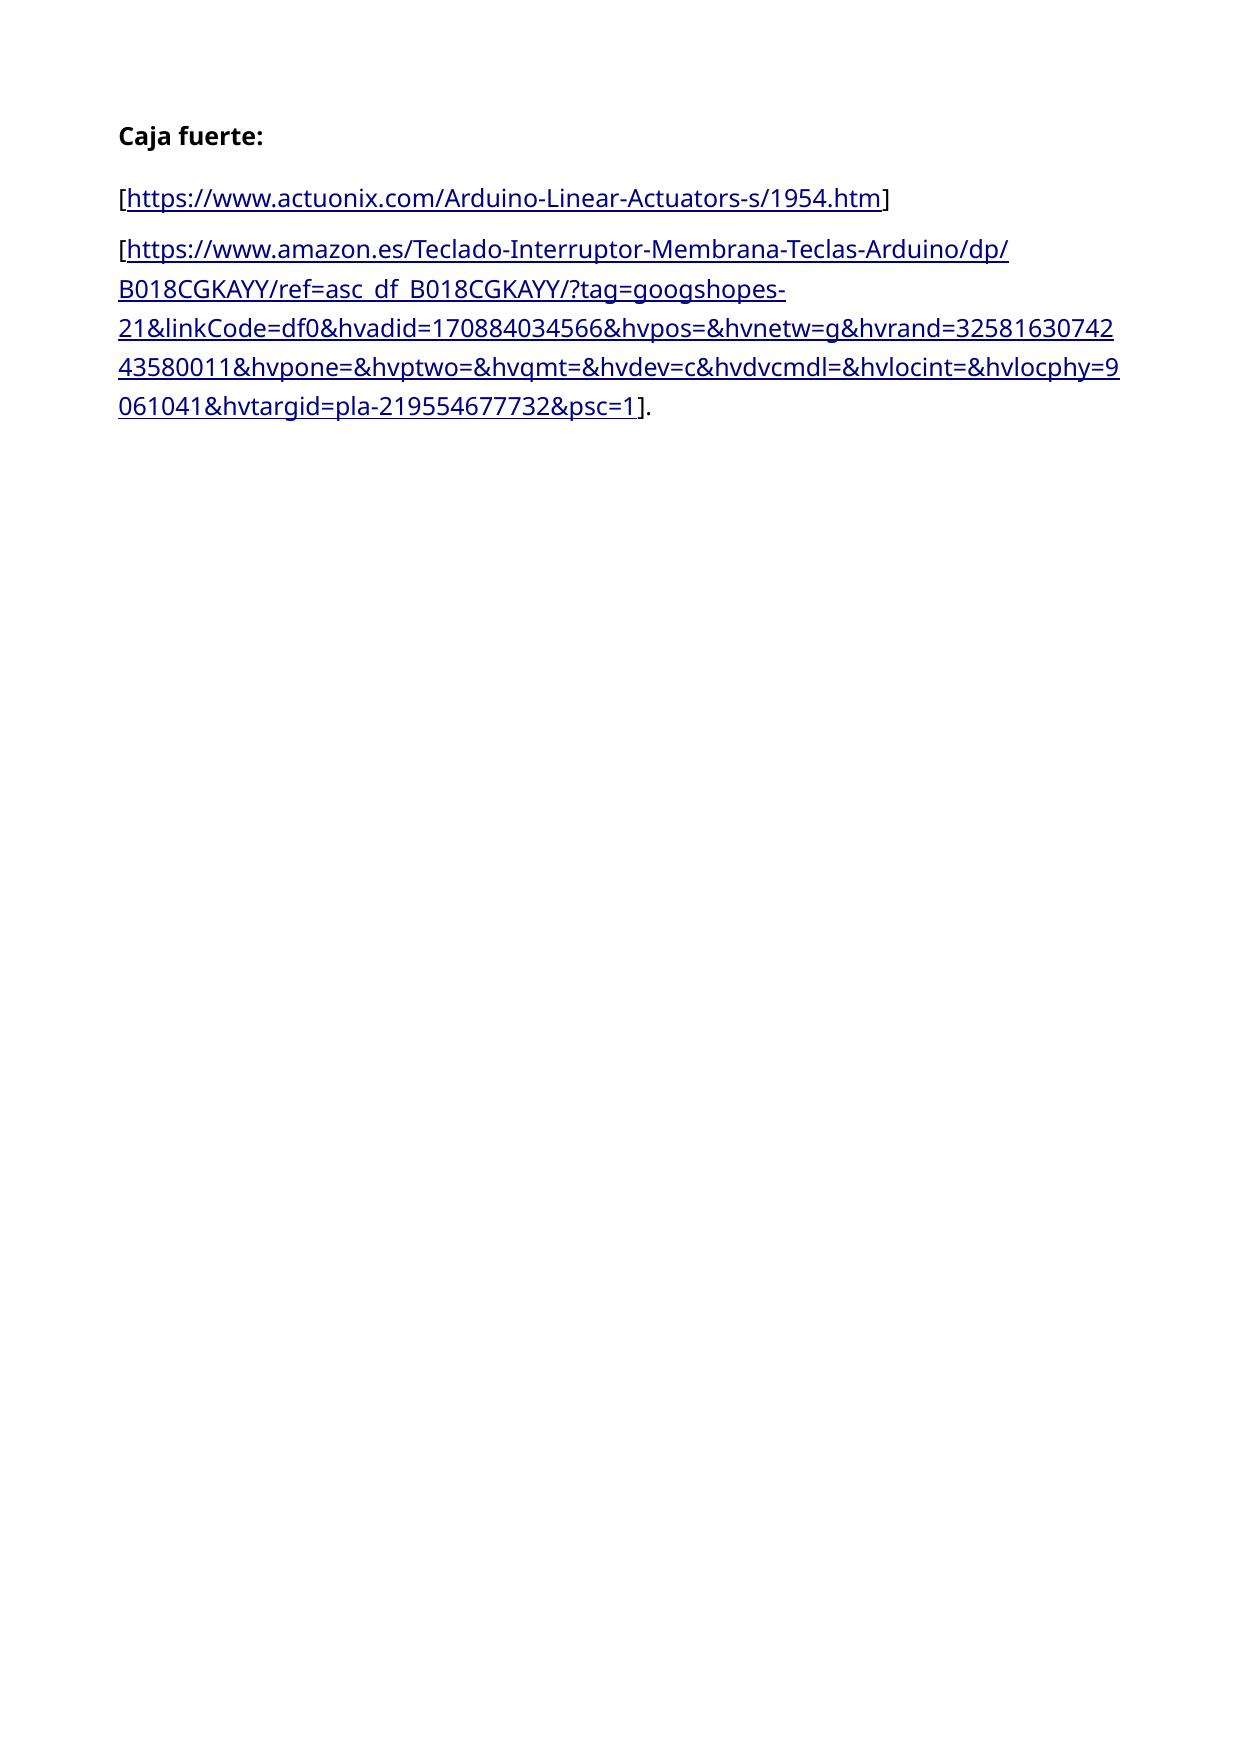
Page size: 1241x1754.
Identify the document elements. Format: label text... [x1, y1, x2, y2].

text Caja fuerte: [118, 118, 1122, 152]
text [https://www.actuonix.com/Arduino-Linear-Actuators-s/1954.htm] [118, 181, 1122, 215]
text [https://www.amazon.es/Teclado-Interruptor-Membrana-Teclas-Arduino/dp/B018CGKAYY/ref=asc_df_B018CGKAYY/?tag=googshopes-21&linkCode=df0&hvadid=170884034566&hvpos=&hvnetw=g&hvrand=3258163074243580011&hvpone=&hvptwo=&hvqmt=&hvdev=c&hvdvcmdl=&hvlocint=&hvlocphy=9061041&hvtargid=pla-219554677732&psc=1]. [118, 232, 1122, 423]
